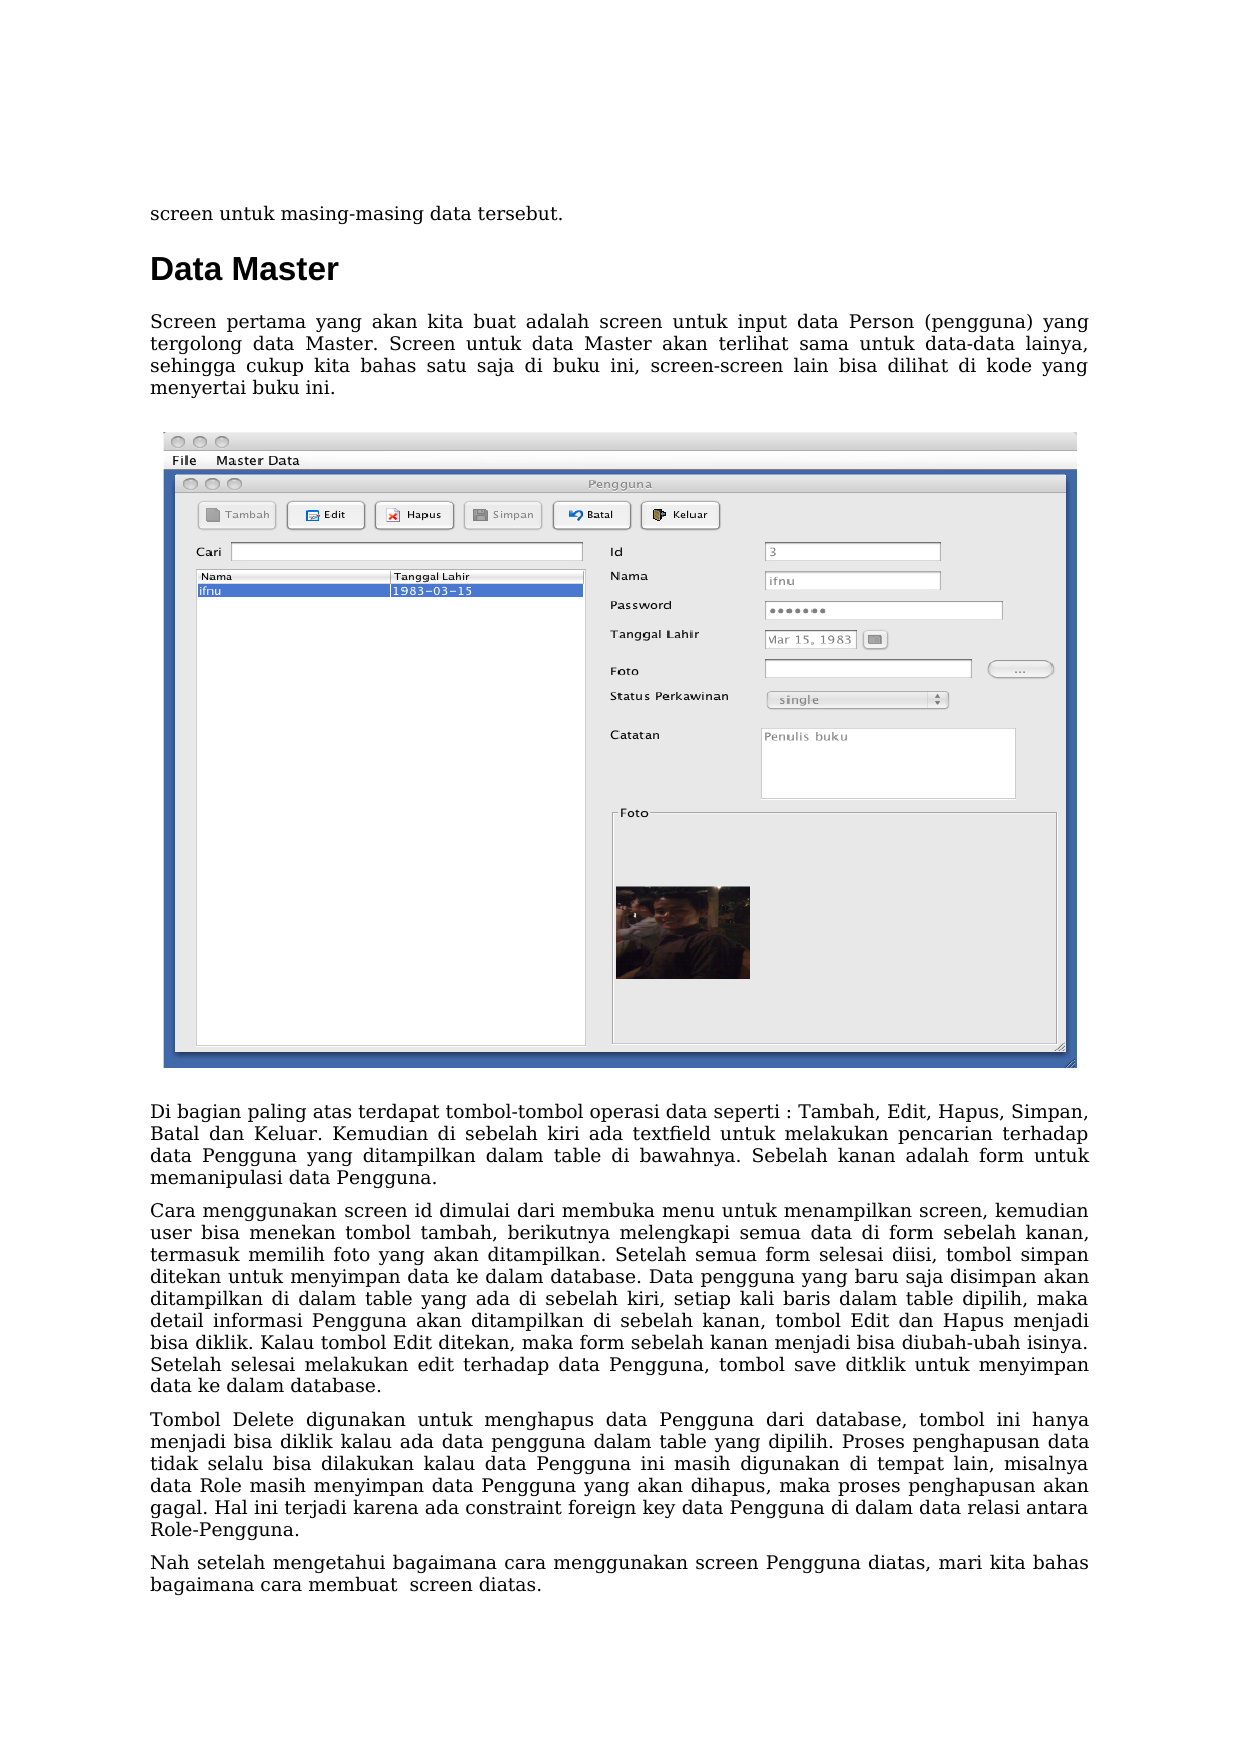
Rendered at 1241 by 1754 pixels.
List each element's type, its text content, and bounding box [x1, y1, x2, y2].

text Tombol Delete digunakan untuk menghapus data Pengguna dari database, tombol ini hanya menjadi bisa diklik kalau ada data pengguna dalam table yang dipilih. Proses penghapusan data tidak selalu bisa dilakukan kalau data Pengguna ini masih digunakan di tempat lain, misalnya data Role masih menyimpan data Pengguna yang akan dihapus, maka proses penghapusan akan gagal. Hal ini terjadi karena ada constraint foreign key data Pengguna di dalam data relasi antara Role-Pengguna. [150, 1409, 1091, 1540]
text Cara menggunakan screen id dimulai dari membuka menu untuk menampilkan screen, kemudian user bisa menekan tombol tambah, berikutnya melengkapi semua data di form sebelah kanan, termasuk memilih foto yang akan ditampilkan. Setelah semua form selesai diisi, tombol simpan ditekan untuk menyimpan data ke dalam database. Data pengguna yang baru saja disimpan akan ditampilkan di dalam table yang ada di sebelah kiri, setiap kali baris dalam table dipilih, maka detail informasi Pengguna akan ditampilkan di sebelah kanan, tombol Edit dan Hapus menjadi bisa diklik. Kalau tombol Edit ditekan, maka form sebelah kanan menjadi bisa diubah-ubah isinya. Setelah selesai melakukan edit terhadap data Pengguna, tombol save ditklik untuk menyimpan data ke dalam database. [150, 1201, 1091, 1397]
text Screen pertama yang akan kita buat adalah screen untuk input data Person (pengguna) yang tergolong data Master. Screen untuk data Master akan terlihat sama untuk data-data lainya, sehingga cukup kita bahas satu saja di buku ini, screen-screen lain bisa dilihat di kode yang menyertai buku ini. [150, 312, 1091, 399]
text Nah setelah mengetahui bagaimana cara menggunakan screen Pengguna diatas, mari kita bahas bagaimana cara membuat screen diatas. [150, 1552, 1091, 1596]
text Di bagian paling atas terdapat tombol-tombol operasi data seperti : Tambah, Edit, Hapus, Simpan, Batal dan Keluar. Kemudian di sebelah kiri ada textfield untuk melakukan pencarian terhadap data Pengguna yang ditampilkan dalam table di bawahnya. Sebelah kanan adalah form untuk memanipulasi data Pengguna. [150, 1101, 1091, 1189]
picture [163, 432, 1077, 1068]
subtitle Data Master [150, 250, 1091, 287]
text screen untuk masing-masing data tersebut. [150, 203, 1091, 225]
